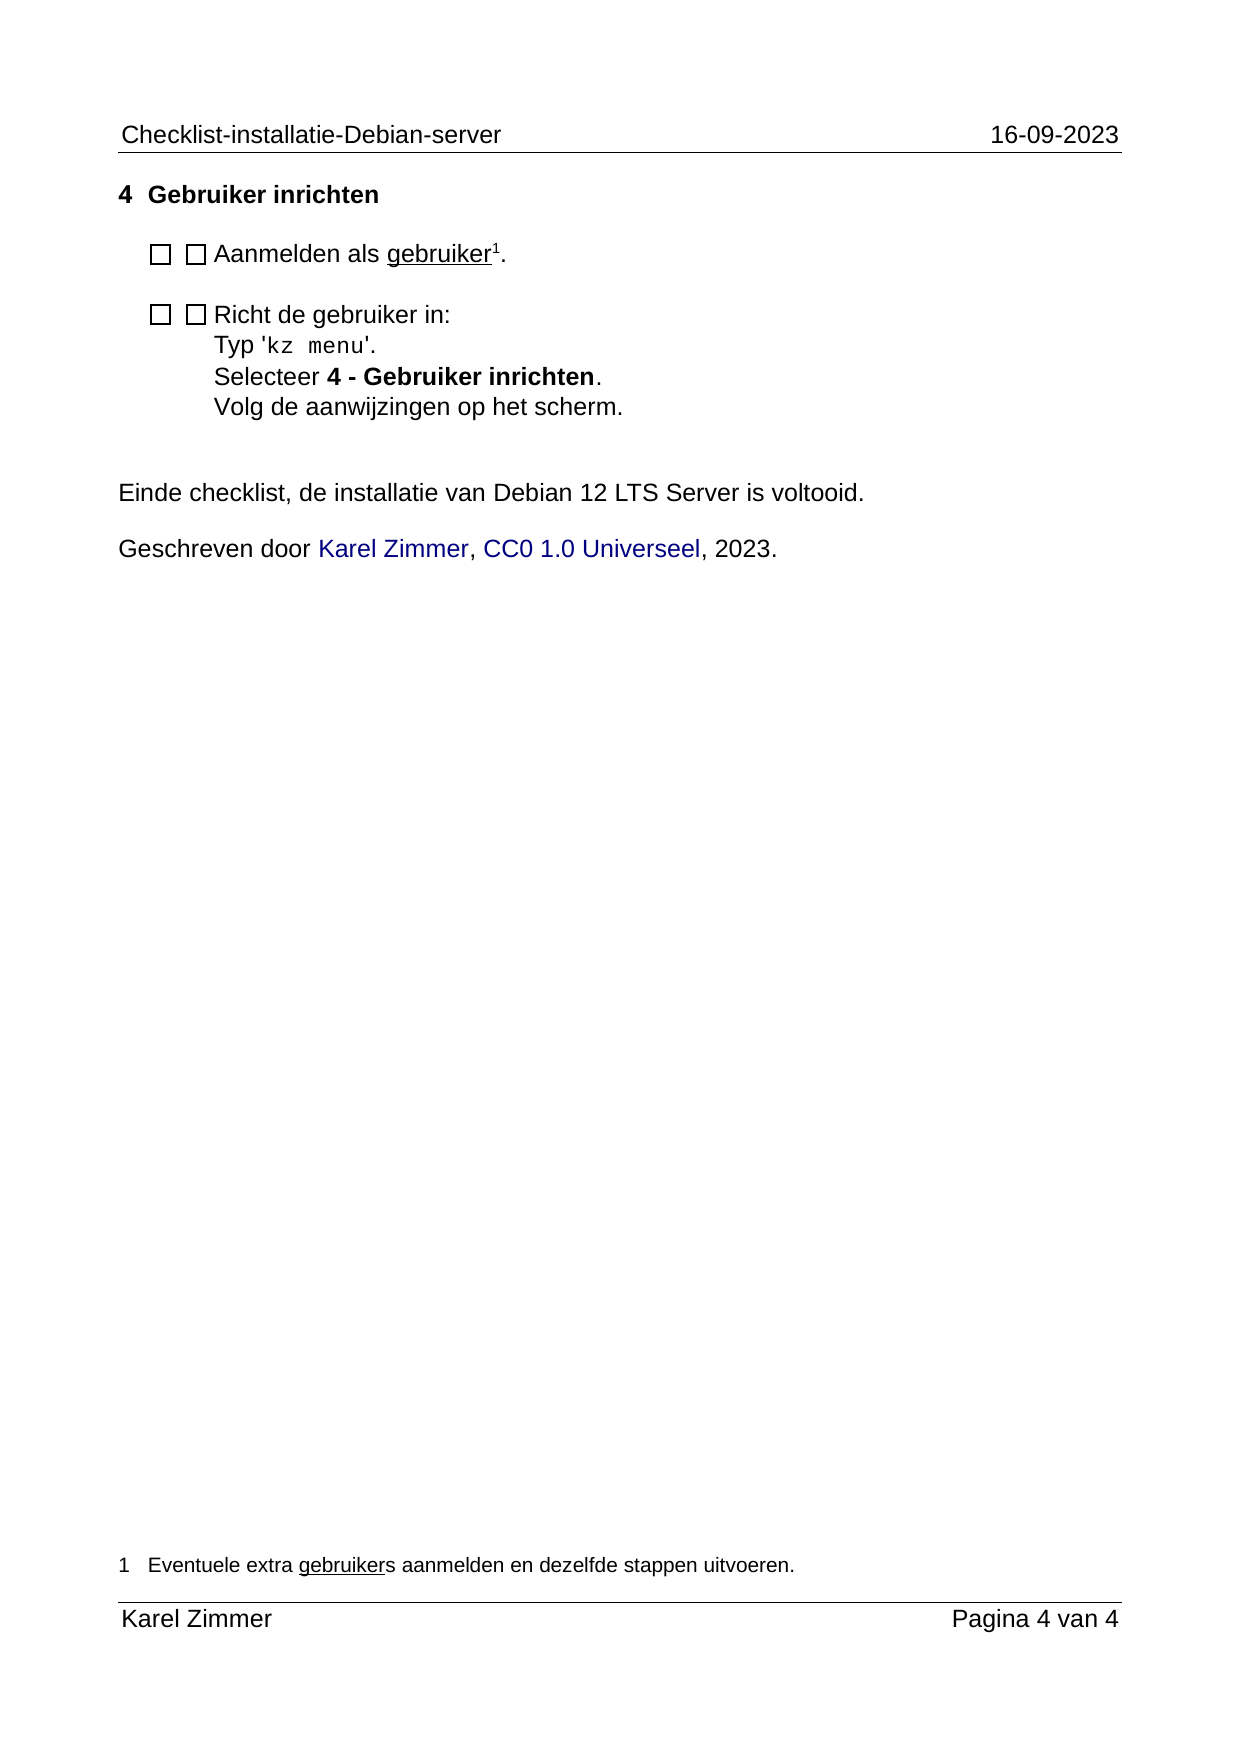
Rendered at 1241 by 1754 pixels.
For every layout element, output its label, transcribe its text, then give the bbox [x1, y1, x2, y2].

table_cell Selecteer 4 - Gebruiker inrichten. [213, 362, 1122, 392]
table_cell [118, 330, 142, 362]
table_cell [142, 362, 177, 392]
table_header [177, 239, 213, 269]
table_cell [118, 300, 142, 330]
table_cell [177, 330, 213, 362]
table_cell Volg de aanwijzingen op het scherm. [213, 392, 1122, 422]
table_cell [118, 392, 142, 422]
table_header [142, 239, 177, 269]
table_cell [118, 269, 142, 300]
table_cell Richt de gebruiker in: [213, 300, 1122, 330]
table_cell [142, 330, 177, 362]
table_header [118, 239, 142, 269]
table_cell [142, 392, 177, 422]
table_cell [142, 300, 177, 330]
table_cell [177, 269, 213, 300]
table_cell [142, 269, 177, 300]
table_cell [118, 362, 142, 392]
list Gebruiker inrichten [118, 177, 1122, 211]
table_header Aanmelden als gebruiker. [213, 239, 1122, 269]
text Einde checklist, de installatie van Debian 12 LTS Server is voltooid. [118, 478, 1122, 507]
table_cell Typ 'kz menu'. [213, 330, 1122, 362]
table_cell [213, 269, 1122, 300]
table_cell [177, 300, 213, 330]
table_cell [177, 362, 213, 392]
text Geschreven door Karel Zimmer, CC0 1.0 Universeel, 2023. [118, 534, 1122, 563]
table_cell [177, 392, 213, 422]
